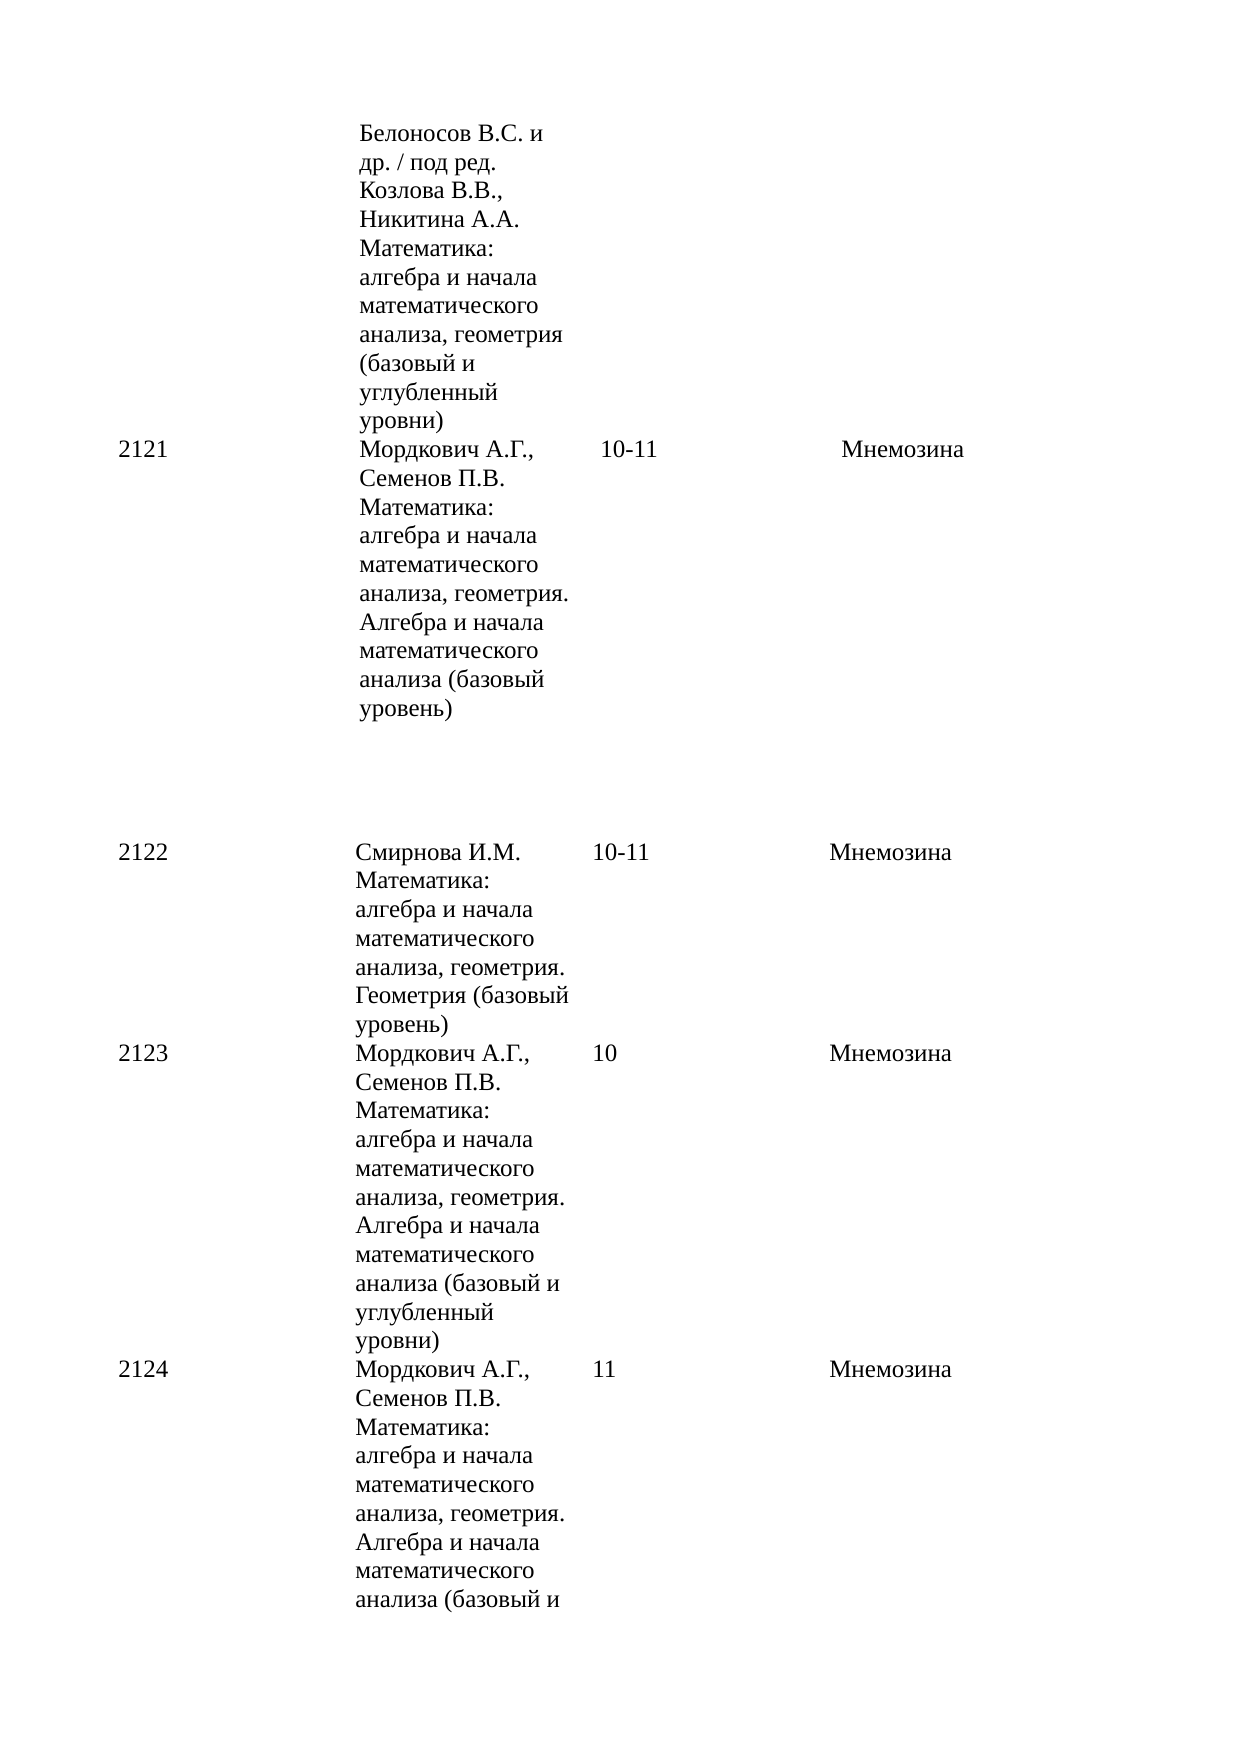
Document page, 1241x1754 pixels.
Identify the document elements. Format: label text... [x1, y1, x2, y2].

table_cell [107, 118, 348, 434]
table_cell Мордкович А.Г., Семенов П.В. Математика: алгебра и начала математического анализа, геометрия. Алгебра и начала математического анализа (базовый уровень) [348, 434, 589, 722]
table_header Мнемозина [818, 837, 1055, 1038]
table_cell [589, 118, 830, 434]
table_header 2122 [107, 837, 344, 1038]
table_cell Мнемозина [818, 1354, 1055, 1613]
table_cell Мнемозина [830, 434, 1071, 722]
table_cell Мнемозина [818, 1038, 1055, 1354]
table_header Смирнова И.М. Математика: алгебра и начала математического анализа, геометрия. Геометрия (базовый уровень) [344, 837, 581, 1038]
table_cell 2121 [107, 434, 348, 722]
table_cell 2124 [107, 1354, 344, 1613]
table_cell Мордкович А.Г., Семенов П.В. Математика: алгебра и начала математического анализа, геометрия. Алгебра и начала математического анализа (базовый и [344, 1354, 581, 1613]
table_cell 11 [581, 1354, 818, 1613]
table_cell 10 [581, 1038, 818, 1354]
table_header 10-11 [581, 837, 818, 1038]
table_cell 10-11 [589, 434, 830, 722]
table_cell Мордкович А.Г., Семенов П.В. Математика: алгебра и начала математического анализа, геометрия. Алгебра и начала математического анализа (базовый и углубленный уровни) [344, 1038, 581, 1354]
table_cell 2123 [107, 1038, 344, 1354]
table_cell Белоносов В.С. и др. / под ред. Козлова В.В., Никитина А.А. Математика: алгебра и начала математического анализа, геометрия (базовый и углубленный уровни) [348, 118, 589, 434]
table_cell [830, 118, 1071, 434]
